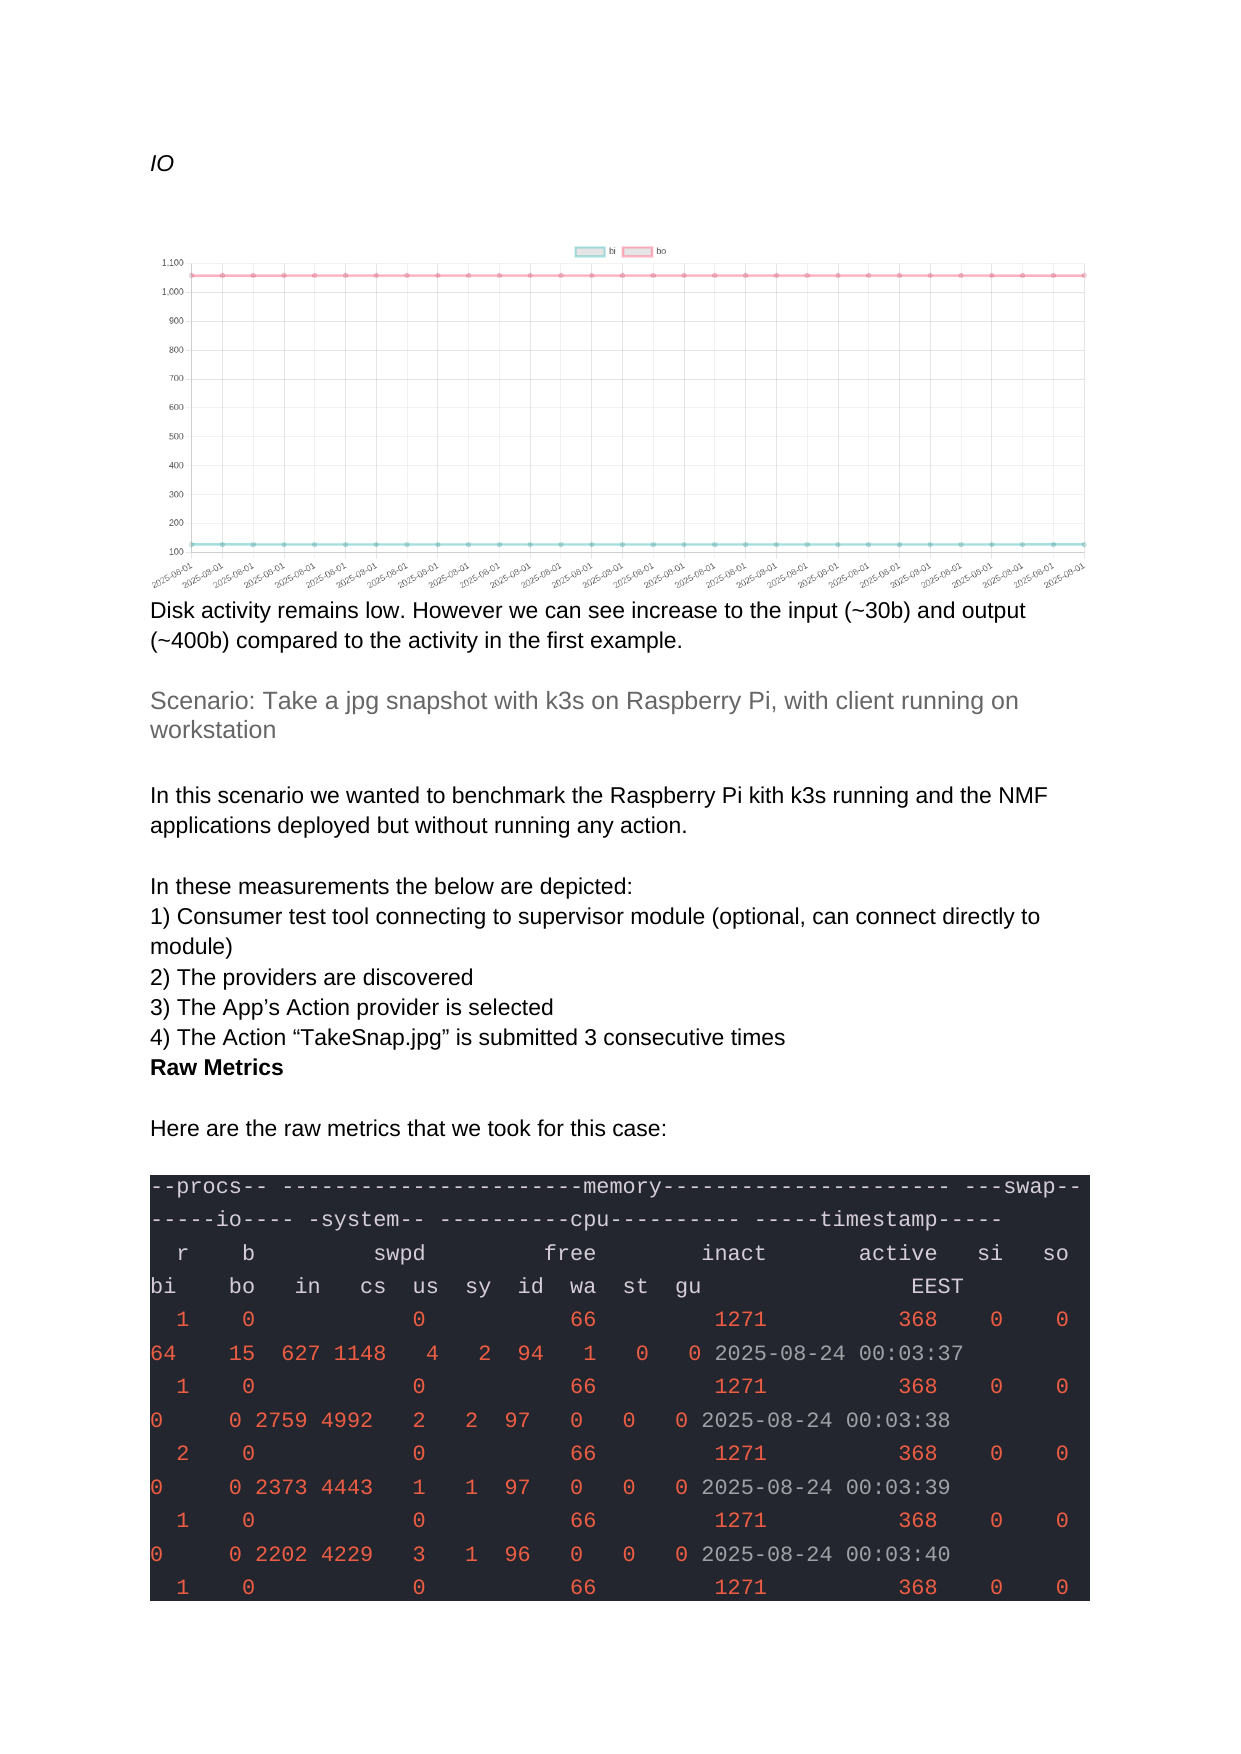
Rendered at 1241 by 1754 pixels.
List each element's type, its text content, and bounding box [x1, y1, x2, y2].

picture [150, 240, 1091, 593]
text 1 0 0 66 1271 368 0 0 64 15 627 1148 4 2 94 1 0 0 2025-08-24 00:03:37 [150, 1309, 1090, 1367]
text In this scenario we wanted to benchmark the Raspberry Pi kith k3s running and the NMF applications deployed but without running any action. [150, 782, 1090, 839]
text 1 0 0 66 1271 368 0 0 0 0 2202 4229 3 1 96 0 0 0 2025-08-24 00:03:40 [150, 1509, 1090, 1567]
text Raw Metrics [150, 1054, 1090, 1080]
text 1 0 0 66 1271 368 0 0 0 0 2759 4992 2 2 97 0 0 0 2025-08-24 00:03:38 [150, 1376, 1090, 1434]
text r b swpd free inact active si so bi bo in cs us sy id wa st gu EEST [150, 1242, 1090, 1300]
text Disk activity remains low. However we can see increase to the input (~30b) and output (~400b) compared to the activity in the first example. [150, 597, 1090, 653]
text In these measurements the below are depicted: 1) Consumer test tool connecting to supervisor module (optional, can connect directly to module) [150, 873, 1090, 959]
text IO [150, 150, 1090, 176]
text Here are the raw metrics that we took for this case: [150, 1114, 1090, 1141]
text 3) The App’s Action provider is selected [150, 994, 1090, 1020]
subtitle Scenario: Take a jpg snapshot with k3s on Raspberry Pi, with client running on workstation [150, 686, 1090, 744]
text 4) The Action “TakeSnap.jpg” is submitted 3 consecutive times [150, 1024, 1090, 1050]
text 2 0 0 66 1271 368 0 0 0 0 2373 4443 1 1 97 0 0 0 2025-08-24 00:03:39 [150, 1442, 1090, 1501]
text 2) The providers are discovered [150, 963, 1090, 990]
text 1 0 0 66 1271 368 0 0 [150, 1576, 1090, 1601]
text --procs-- -----------------------memory---------------------- ---swap-- -----io---- -system-- ----------cpu---------- -----timestamp----- [150, 1175, 1090, 1233]
